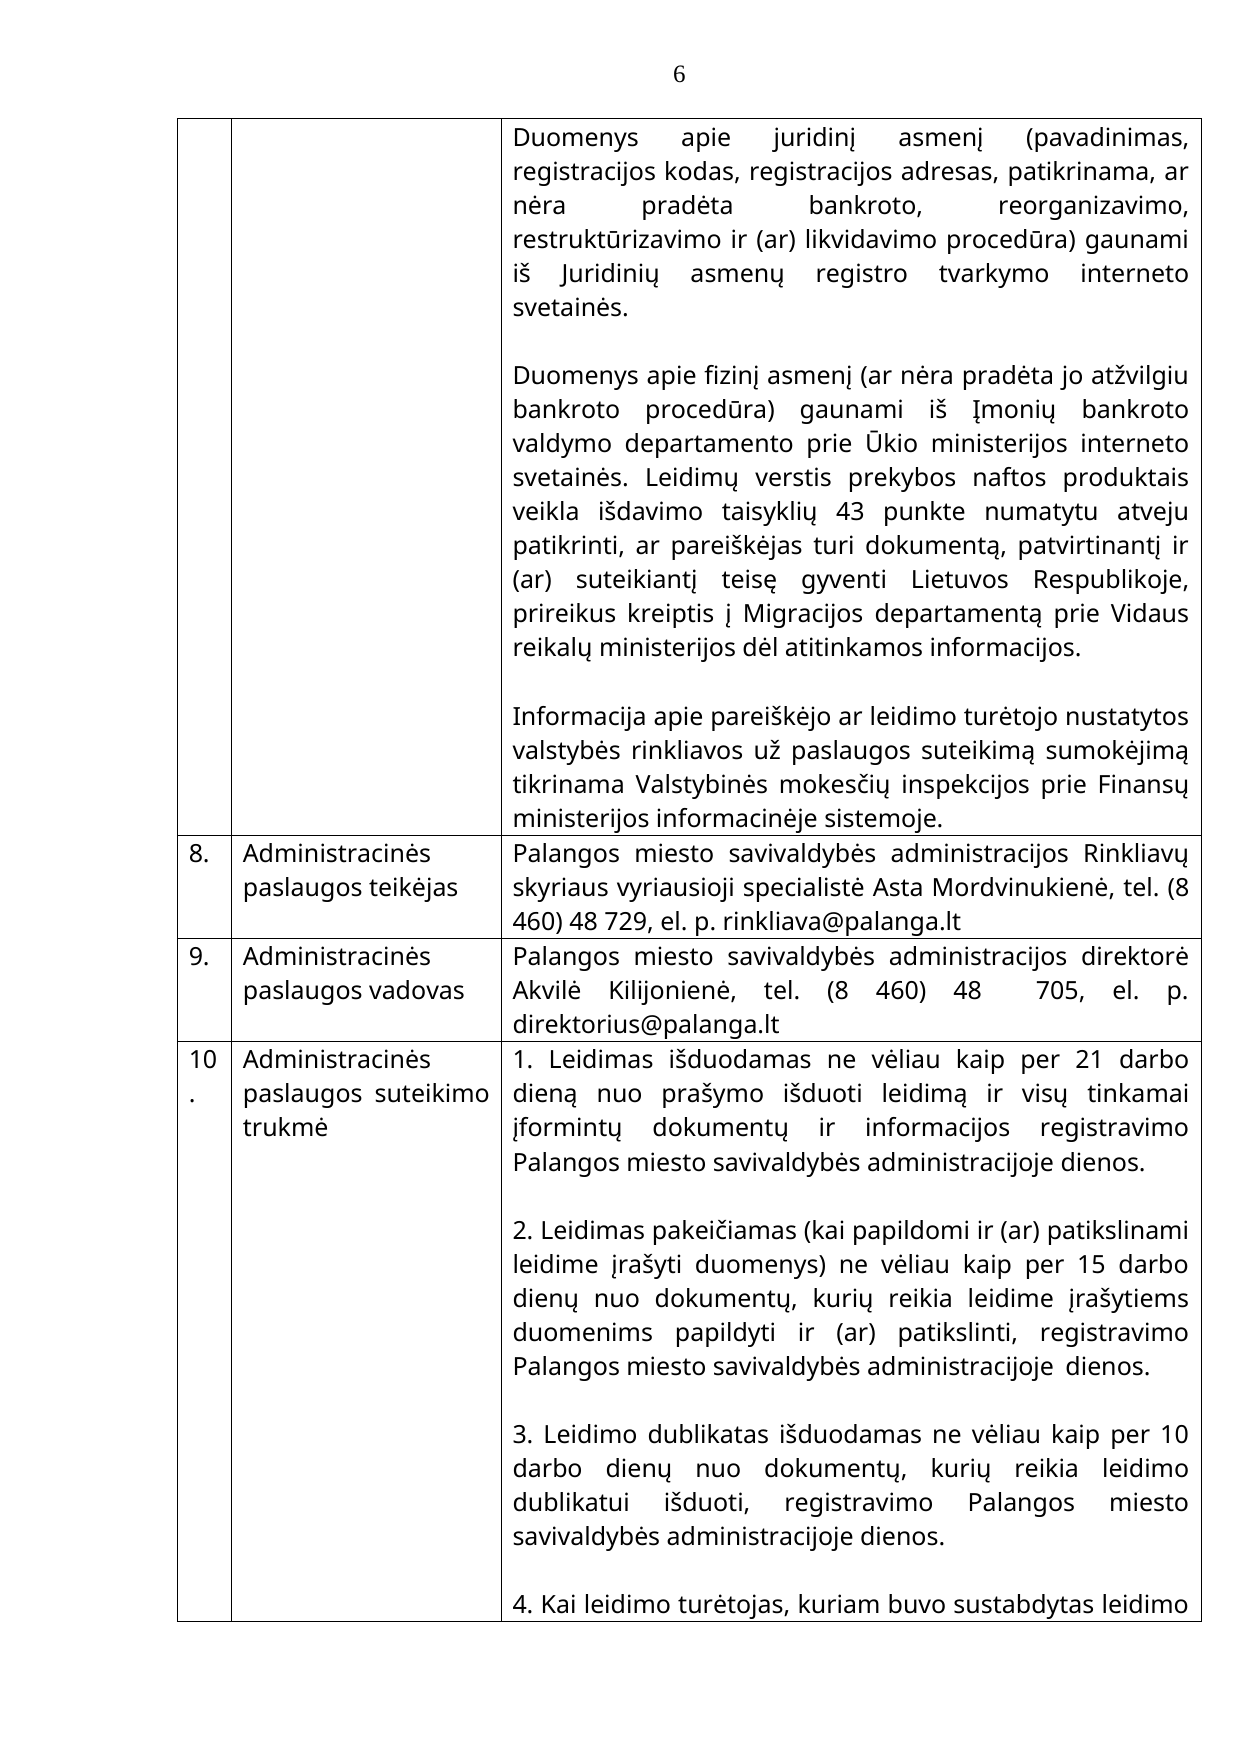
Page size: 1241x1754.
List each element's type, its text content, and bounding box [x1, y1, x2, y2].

table_cell Duomenys apie juridinį asmenį (pavadinimas, registracijos kodas, registracijos adresas, patikrinama, ar nėra pradėta bankroto, reorganizavimo, restruktūrizavimo ir (ar) likvidavimo procedūra) gaunami iš Juridinių asmenų registro tvarkymo interneto svetainės. Duomenys apie fizinį asmenį (ar nėra pradėta jo atžvilgiu bankroto procedūra) gaunami iš Įmonių bankroto valdymo departamento prie Ūkio ministerijos interneto svetainės. Leidimų verstis prekybos naftos produktais veikla išdavimo taisyklių 43 punkte numatytu atveju patikrinti, ar pareiškėjas turi dokumentą, patvirtinantį ir (ar) suteikiantį teisę gyventi Lietuvos Respublikoje, prireikus kreiptis į Migracijos departamentą prie Vidaus reikalų ministerijos dėl atitinkamos informacijos. Informacija apie pareiškėjo ar leidimo turėtojo nustatytos valstybės rinkliavos už paslaugos suteikimą sumokėjimą tikrinama Valstybinės mokesčių inspekcijos prie Finansų ministerijos informacinėje sistemoje. [502, 119, 1201, 834]
table_cell Palangos miesto savivaldybės administracijos Rinkliavų skyriaus vyriausioji specialistė Asta Mordvinukienė, tel. (8 460) 48 729, el. p. rinkliava@palanga.lt [502, 836, 1201, 938]
table_cell Administracinės paslaugos suteikimo trukmė [232, 1042, 501, 1621]
table_cell 1. Leidimas išduodamas ne vėliau kaip per 21 darbo dieną nuo prašymo išduoti leidimą ir visų tinkamai įformintų dokumentų ir informacijos registravimo Palangos miesto savivaldybės administracijoje dienos. 2. Leidimas pakeičiamas (kai papildomi ir (ar) patikslinami leidime įrašyti duomenys) ne vėliau kaip per 15 darbo dienų nuo dokumentų, kurių reikia leidime įrašytiems duomenims papildyti ir (ar) patikslinti, registravimo Palangos miesto savivaldybės administracijoje dienos. 3. Leidimo dublikatas išduodamas ne vėliau kaip per 10 darbo dienų nuo dokumentų, kurių reikia leidimo dublikatui išduoti, registravimo Palangos miesto savivaldybės administracijoje dienos. 4. Kai leidimo turėtojas, kuriam buvo sustabdytas leidimo [502, 1042, 1201, 1621]
table_cell 8. [178, 836, 231, 938]
table_cell Palangos miesto savivaldybės administracijos direktorė Akvilė Kilijonienė, tel. (8 460) 48 705, el. p. direktorius@palanga.lt [502, 939, 1201, 1041]
table_cell [178, 119, 231, 834]
table_cell 10. [178, 1042, 231, 1621]
table_cell 9. [178, 939, 231, 1041]
table_cell Administracinės paslaugos teikėjas [232, 836, 501, 938]
table_cell Administracinės paslaugos vadovas [232, 939, 501, 1041]
table_cell [232, 119, 501, 834]
